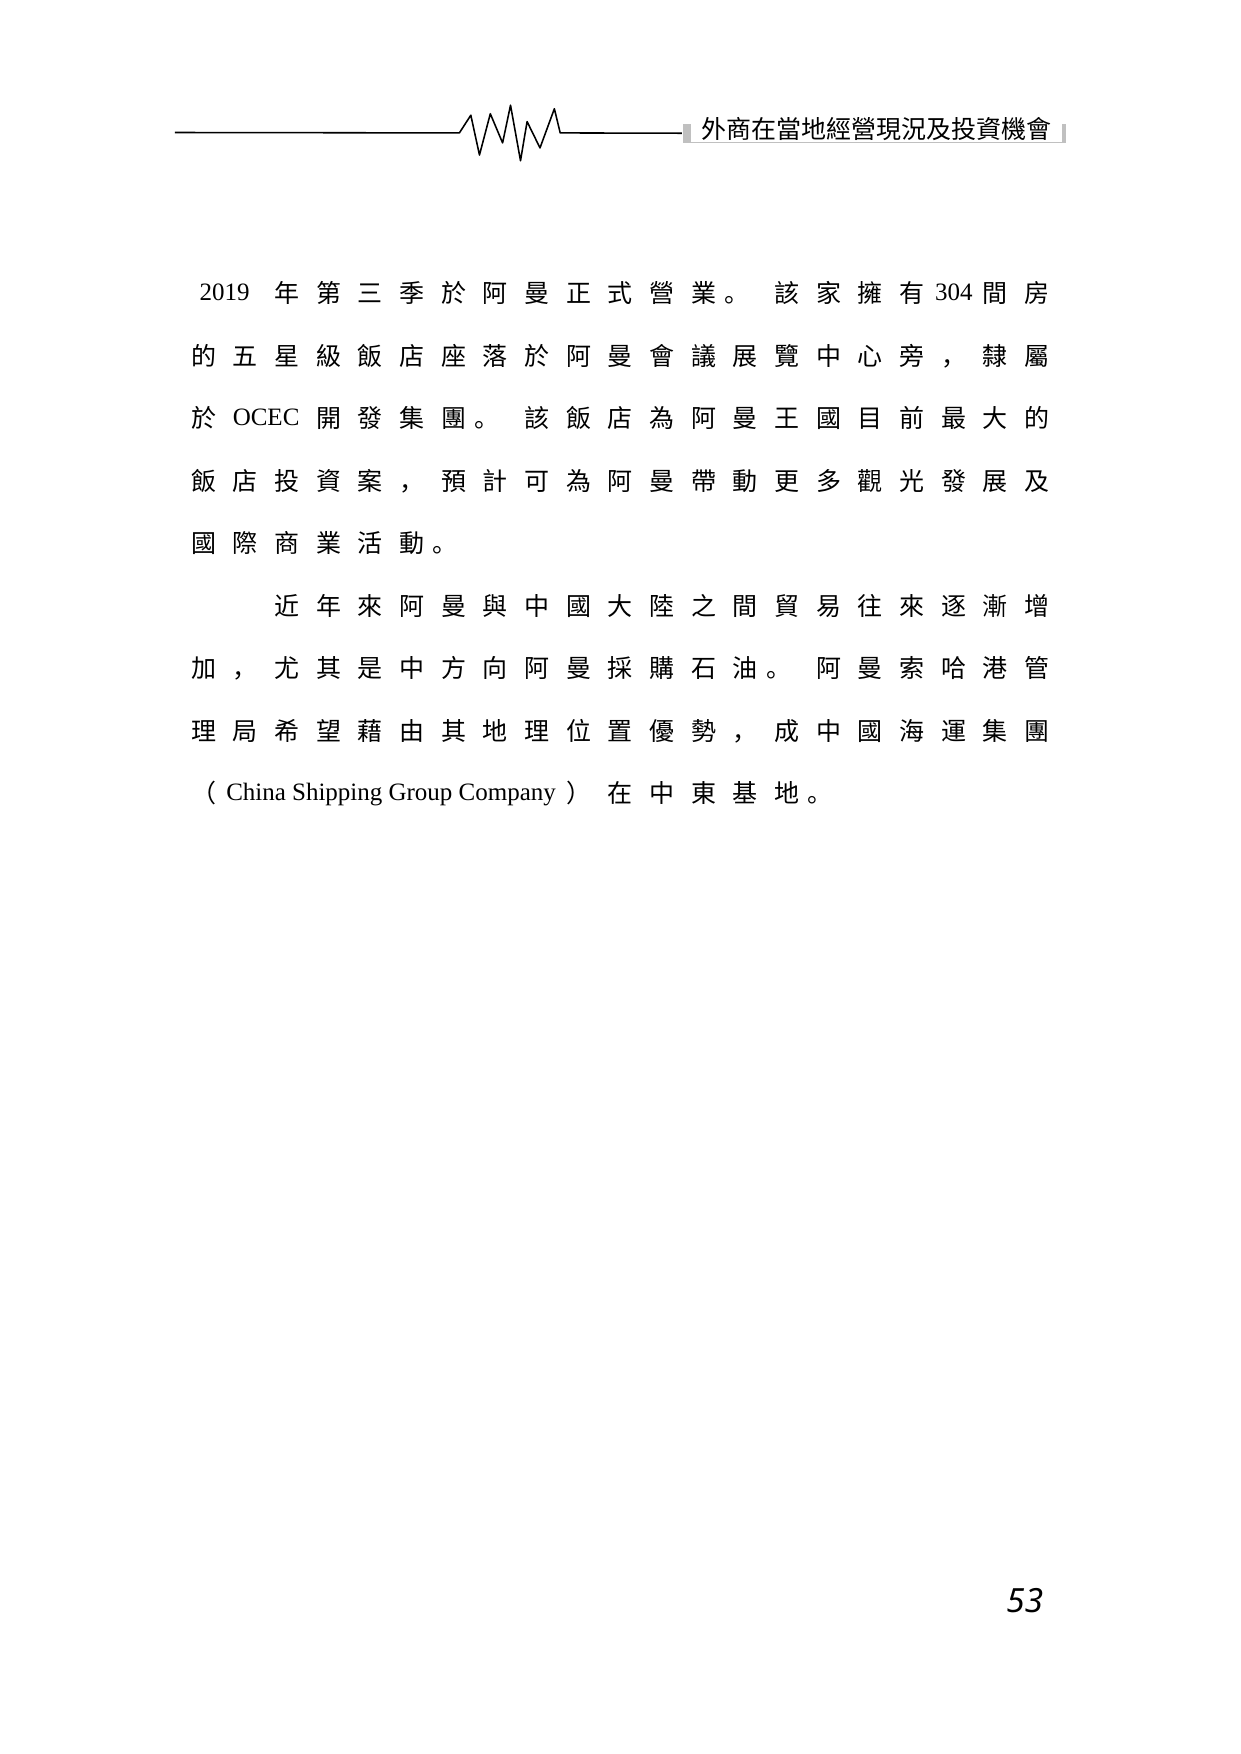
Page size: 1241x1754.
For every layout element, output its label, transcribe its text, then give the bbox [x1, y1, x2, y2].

text 近年來阿曼與中國大陸之間貿易往來逐漸增加，尤其是中方向阿曼採購石油。阿曼索哈港管理局希望藉由其地理位置優勢，成中國海運集團（China Shipping Group Company）在中東基地。 [183, 563, 1058, 813]
text 2019年第三季於阿曼正式營業。該家擁有304間房的五星級飯店座落於阿曼會議展覽中心旁，隸屬於OCEC開發集團。該飯店為阿曼王國目前最大的飯店投資案，預計可為阿曼帶動更多觀光發展及國際商業活動。 [183, 250, 1058, 563]
